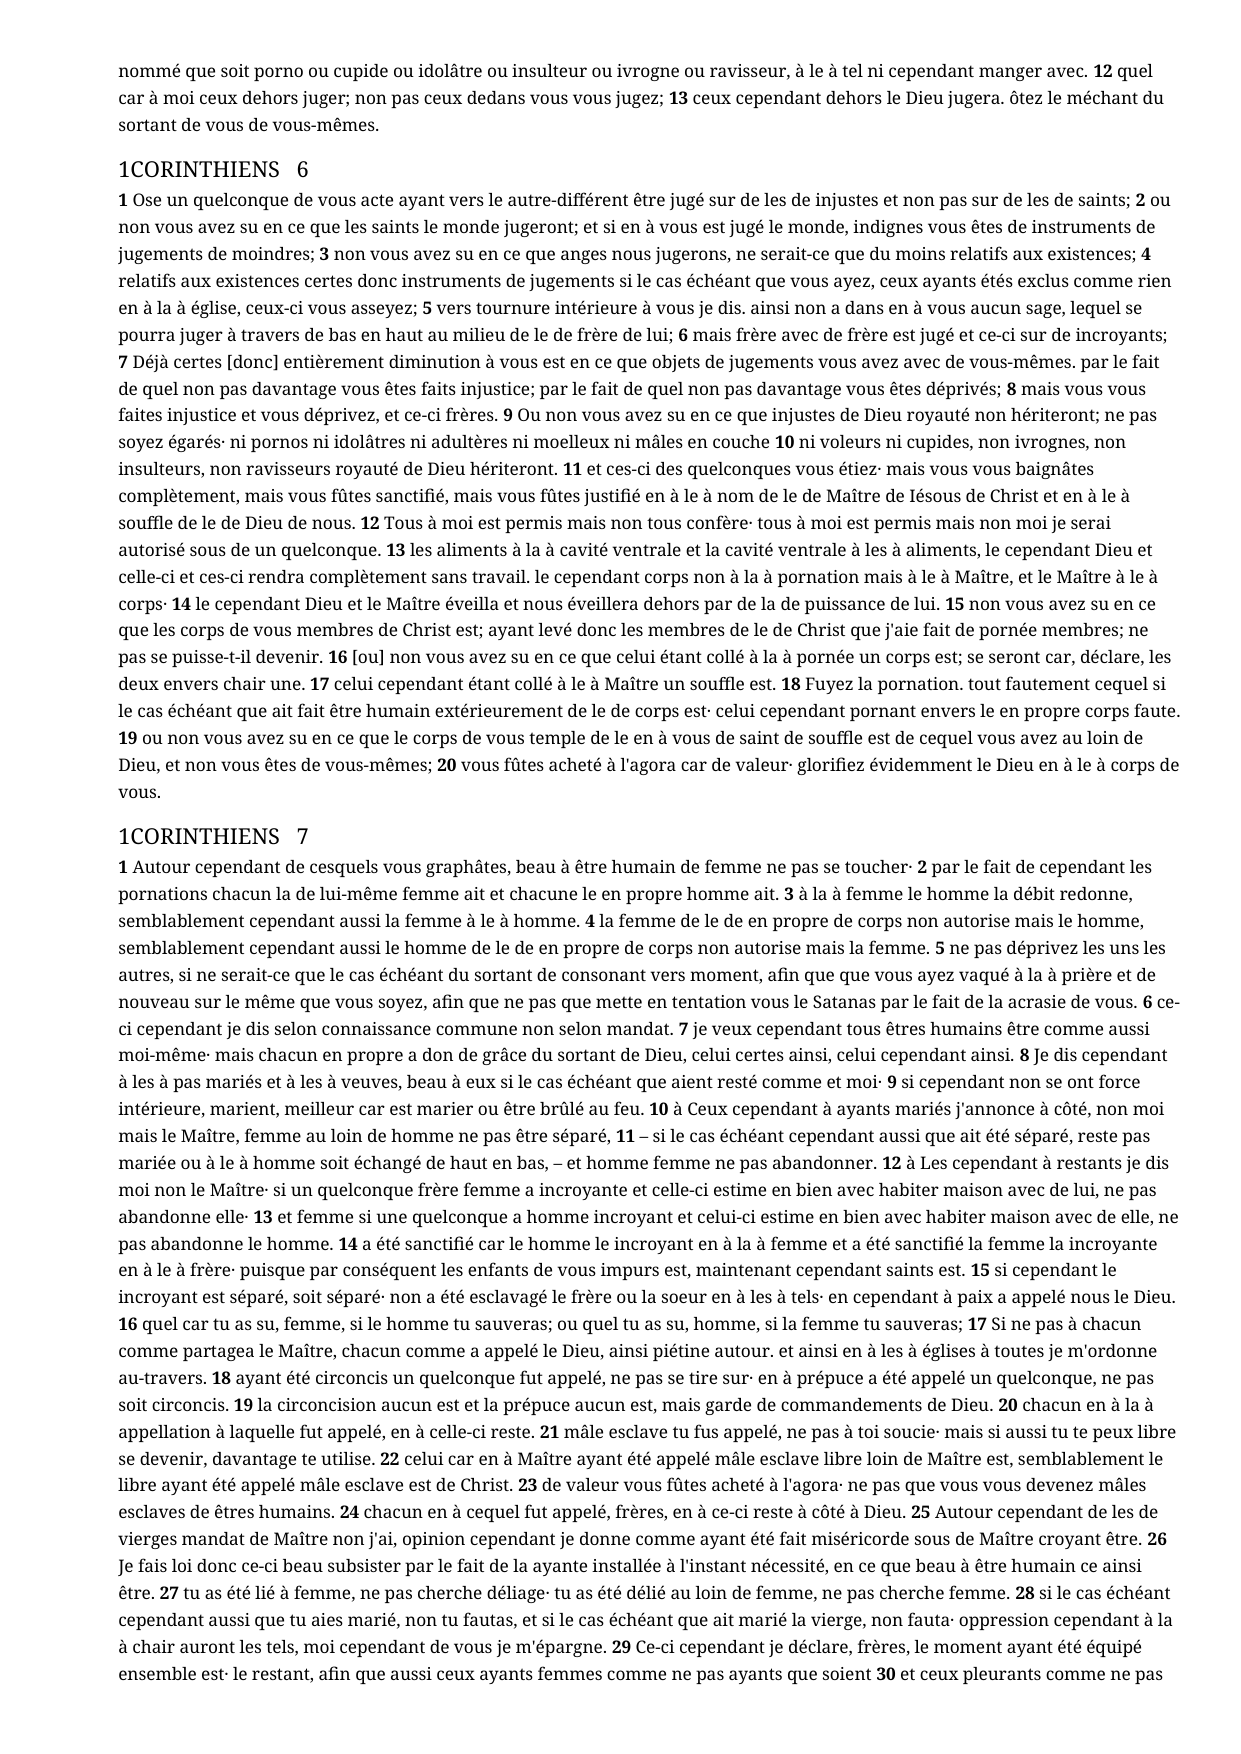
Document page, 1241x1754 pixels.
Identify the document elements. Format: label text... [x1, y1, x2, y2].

text nommé que soit porno ou cupide ou idolâtre ou insulteur ou ivrogne ou ravisseur, à le à tel ni cependant manger avec. 12 quel car à moi ceux dehors juger; non pas ceux dedans vous vous jugez; 13 ceux cependant dehors le Dieu jugera. ôtez le méchant du sortant de vous de vous-mêmes. [118, 59, 1181, 136]
text 1 Autour cependant de cesquels vous graphâtes, beau à être humain de femme ne pas se toucher· 2 par le fait de cependant les pornations chacun la de lui-même femme ait et chacune le en propre homme ait. 3 à la à femme le homme la débit redonne, semblablement cependant aussi la femme à le à homme. 4 la femme de le de en propre de corps non autorise mais le homme, semblablement cependant aussi le homme de le de en propre de corps non autorise mais la femme. 5 ne pas déprivez les uns les autres, si ne serait-ce que le cas échéant du sortant de consonant vers moment, afin que que vous ayez vaqué à la à prière et de nouveau sur le même que vous soyez, afin que ne pas que mette en tentation vous le Satanas par le fait de la acrasie de vous. 6 ce-ci cependant je dis selon connaissance commune non selon mandat. 7 je veux cependant tous êtres humains être comme aussi moi-même· mais chacun en propre a don de grâce du sortant de Dieu, celui certes ainsi, celui cependant ainsi. 8 Je dis cependant à les à pas mariés et à les à veuves, beau à eux si le cas échéant que aient resté comme et moi· 9 si cependant non se ont force intérieure, marient, meilleur car est marier ou être brûlé au feu. 10 à Ceux cependant à ayants mariés j'annonce à côté, non moi mais le Maître, femme au loin de homme ne pas être séparé, 11 – si le cas échéant cependant aussi que ait été séparé, reste pas mariée ou à le à homme soit échangé de haut en bas, – et homme femme ne pas abandonner. 12 à Les cependant à restants je dis moi non le Maître· si un quelconque frère femme a incroyante et celle-ci estime en bien avec habiter maison avec de lui, ne pas abandonne elle· 13 et femme si une quelconque a homme incroyant et celui-ci estime en bien avec habiter maison avec de elle, ne pas abandonne le homme. 14 a été sanctifié car le homme le incroyant en à la à femme et a été sanctifié la femme la incroyante en à le à frère· puisque par conséquent les enfants de vous impurs est, maintenant cependant saints est. 15 si cependant le incroyant est séparé, soit séparé· non a été esclavagé le frère ou la soeur en à les à tels· en cependant à paix a appelé nous le Dieu. 16 quel car tu as su, femme, si le homme tu sauveras; ou quel tu as su, homme, si la femme tu sauveras; 17 Si ne pas à chacun comme partagea le Maître, chacun comme a appelé le Dieu, ainsi piétine autour. et ainsi en à les à églises à toutes je m'ordonne au-travers. 18 ayant été circoncis un quelconque fut appelé, ne pas se tire sur· en à prépuce a été appelé un quelconque, ne pas soit circoncis. 19 la circoncision aucun est et la prépuce aucun est, mais garde de commandements de Dieu. 20 chacun en à la à appellation à laquelle fut appelé, en à celle-ci reste. 21 mâle esclave tu fus appelé, ne pas à toi soucie· mais si aussi tu te peux libre se devenir, davantage te utilise. 22 celui car en à Maître ayant été appelé mâle esclave libre loin de Maître est, semblablement le libre ayant été appelé mâle esclave est de Christ. 23 de valeur vous fûtes acheté à l'agora· ne pas que vous vous devenez mâles esclaves de êtres humains. 24 chacun en à cequel fut appelé, frères, en à ce-ci reste à côté à Dieu. 25 Autour cependant de les de vierges mandat de Maître non j'ai, opinion cependant je donne comme ayant été fait miséricorde sous de Maître croyant être. 26 Je fais loi donc ce-ci beau subsister par le fait de la ayante installée à l'instant nécessité, en ce que beau à être humain ce ainsi être. 27 tu as été lié à femme, ne pas cherche déliage· tu as été délié au loin de femme, ne pas cherche femme. 28 si le cas échéant cependant aussi que tu aies marié, non tu fautas, et si le cas échéant que ait marié la vierge, non fauta· oppression cependant à la à chair auront les tels, moi cependant de vous je m'épargne. 29 Ce-ci cependant je déclare, frères, le moment ayant été équipé ensemble est· le restant, afin que aussi ceux ayants femmes comme ne pas ayants que soient 30 et ceux pleurants comme ne pas [118, 855, 1181, 1685]
text 1CORINTHIENS 6 [118, 154, 1181, 184]
text 1 Ose un quelconque de vous acte ayant vers le autre-différent être jugé sur de les de injustes et non pas sur de les de saints; 2 ou non vous avez su en ce que les saints le monde jugeront; et si en à vous est jugé le monde, indignes vous êtes de instruments de jugements de moindres; 3 non vous avez su en ce que anges nous jugerons, ne serait-ce que du moins relatifs aux existences; 4 relatifs aux existences certes donc instruments de jugements si le cas échéant que vous ayez, ceux ayants étés exclus comme rien en à la à église, ceux-ci vous asseyez; 5 vers tournure intérieure à vous je dis. ainsi non a dans en à vous aucun sage, lequel se pourra juger à travers de bas en haut au milieu de le de frère de lui; 6 mais frère avec de frère est jugé et ce-ci sur de incroyants; 7 Déjà certes [donc] entièrement diminution à vous est en ce que objets de jugements vous avez avec de vous-mêmes. par le fait de quel non pas davantage vous êtes faits injustice; par le fait de quel non pas davantage vous êtes déprivés; 8 mais vous vous faites injustice et vous déprivez, et ce-ci frères. 9 Ou non vous avez su en ce que injustes de Dieu royauté non hériteront; ne pas soyez égarés· ni pornos ni idolâtres ni adultères ni moelleux ni mâles en couche 10 ni voleurs ni cupides, non ivrognes, non insulteurs, non ravisseurs royauté de Dieu hériteront. 11 et ces-ci des quelconques vous étiez· mais vous vous baignâtes complètement, mais vous fûtes sanctifié, mais vous fûtes justifié en à le à nom de le de Maître de Iésous de Christ et en à le à souffle de le de Dieu de nous. 12 Tous à moi est permis mais non tous confère· tous à moi est permis mais non moi je serai autorisé sous de un quelconque. 13 les aliments à la à cavité ventrale et la cavité ventrale à les à aliments, le cependant Dieu et celle-ci et ces-ci rendra complètement sans travail. le cependant corps non à la à pornation mais à le à Maître, et le Maître à le à corps· 14 le cependant Dieu et le Maître éveilla et nous éveillera dehors par de la de puissance de lui. 15 non vous avez su en ce que les corps de vous membres de Christ est; ayant levé donc les membres de le de Christ que j'aie fait de pornée membres; ne pas se puisse-t-il devenir. 16 [ou] non vous avez su en ce que celui étant collé à la à pornée un corps est; se seront car, déclare, les deux envers chair une. 17 celui cependant étant collé à le à Maître un souffle est. 18 Fuyez la pornation. tout fautement cequel si le cas échéant que ait fait être humain extérieurement de le de corps est· celui cependant pornant envers le en propre corps faute. 19 ou non vous avez su en ce que le corps de vous temple de le en à vous de saint de souffle est de cequel vous avez au loin de Dieu, et non vous êtes de vous-mêmes; 20 vous fûtes acheté à l'agora car de valeur· glorifiez évidemment le Dieu en à le à corps de vous. [118, 188, 1181, 803]
text 1CORINTHIENS 7 [118, 821, 1181, 851]
